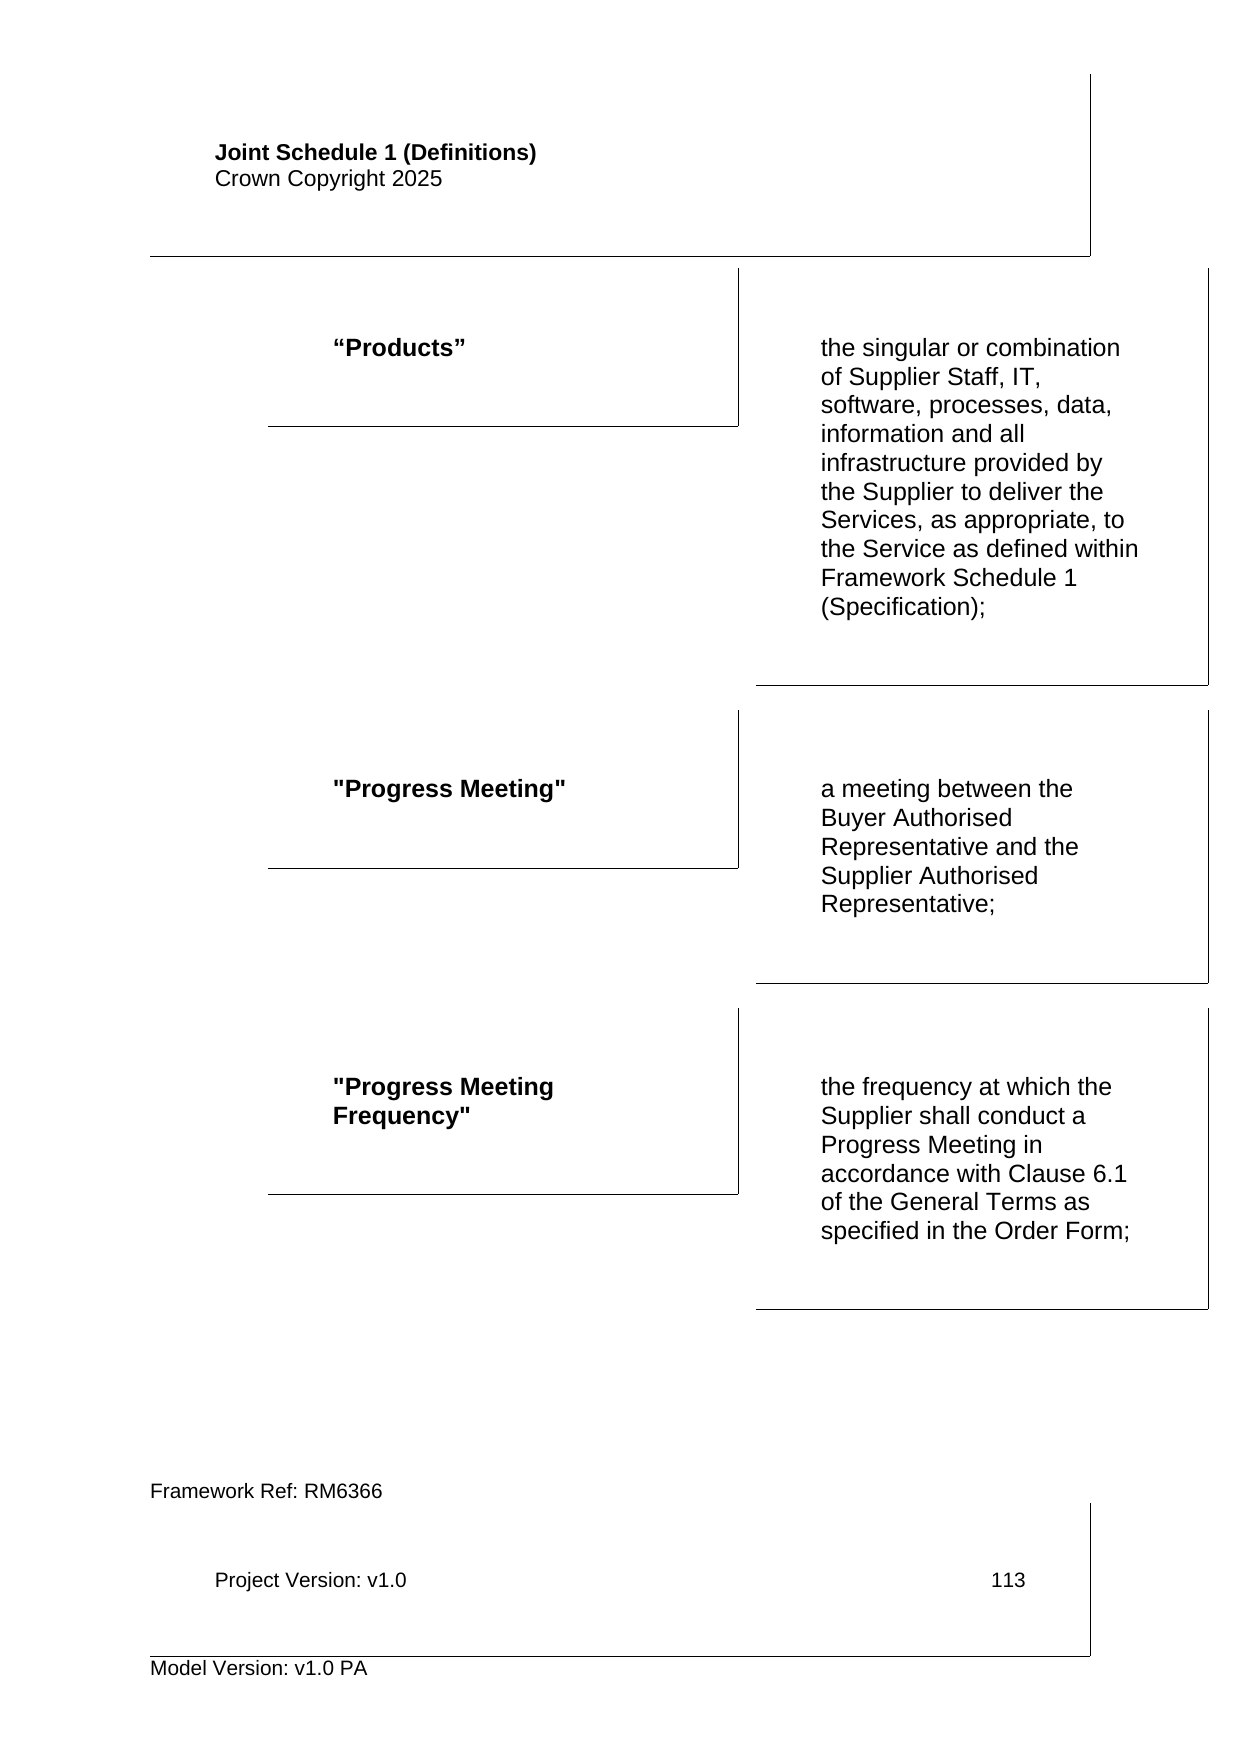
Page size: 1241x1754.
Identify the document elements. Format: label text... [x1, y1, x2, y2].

table_cell “Products” [268, 256, 738, 426]
table_cell the frequency at which the Supplier shall conduct a Progress Meeting in accordance with Clause 6.1 of the General Terms as specified in the Order Form; [738, 995, 1208, 1322]
table_cell a meeting between the Buyer Authorised Representative and the Supplier Authorised Representative; [738, 698, 1208, 995]
table_cell [268, 427, 738, 697]
table_cell the singular or combination of Supplier Staff, IT, software, processes, data, information and all infrastructure provided by the Supplier to deliver the Services, as appropriate, to the Service as defined within Framework Schedule 1 (Specification); [738, 256, 1208, 697]
table_cell [268, 869, 738, 995]
table_cell "Progress Meeting Frequency" [268, 995, 738, 1194]
table_cell [268, 1195, 738, 1322]
table_cell "Progress Meeting" [268, 698, 738, 868]
